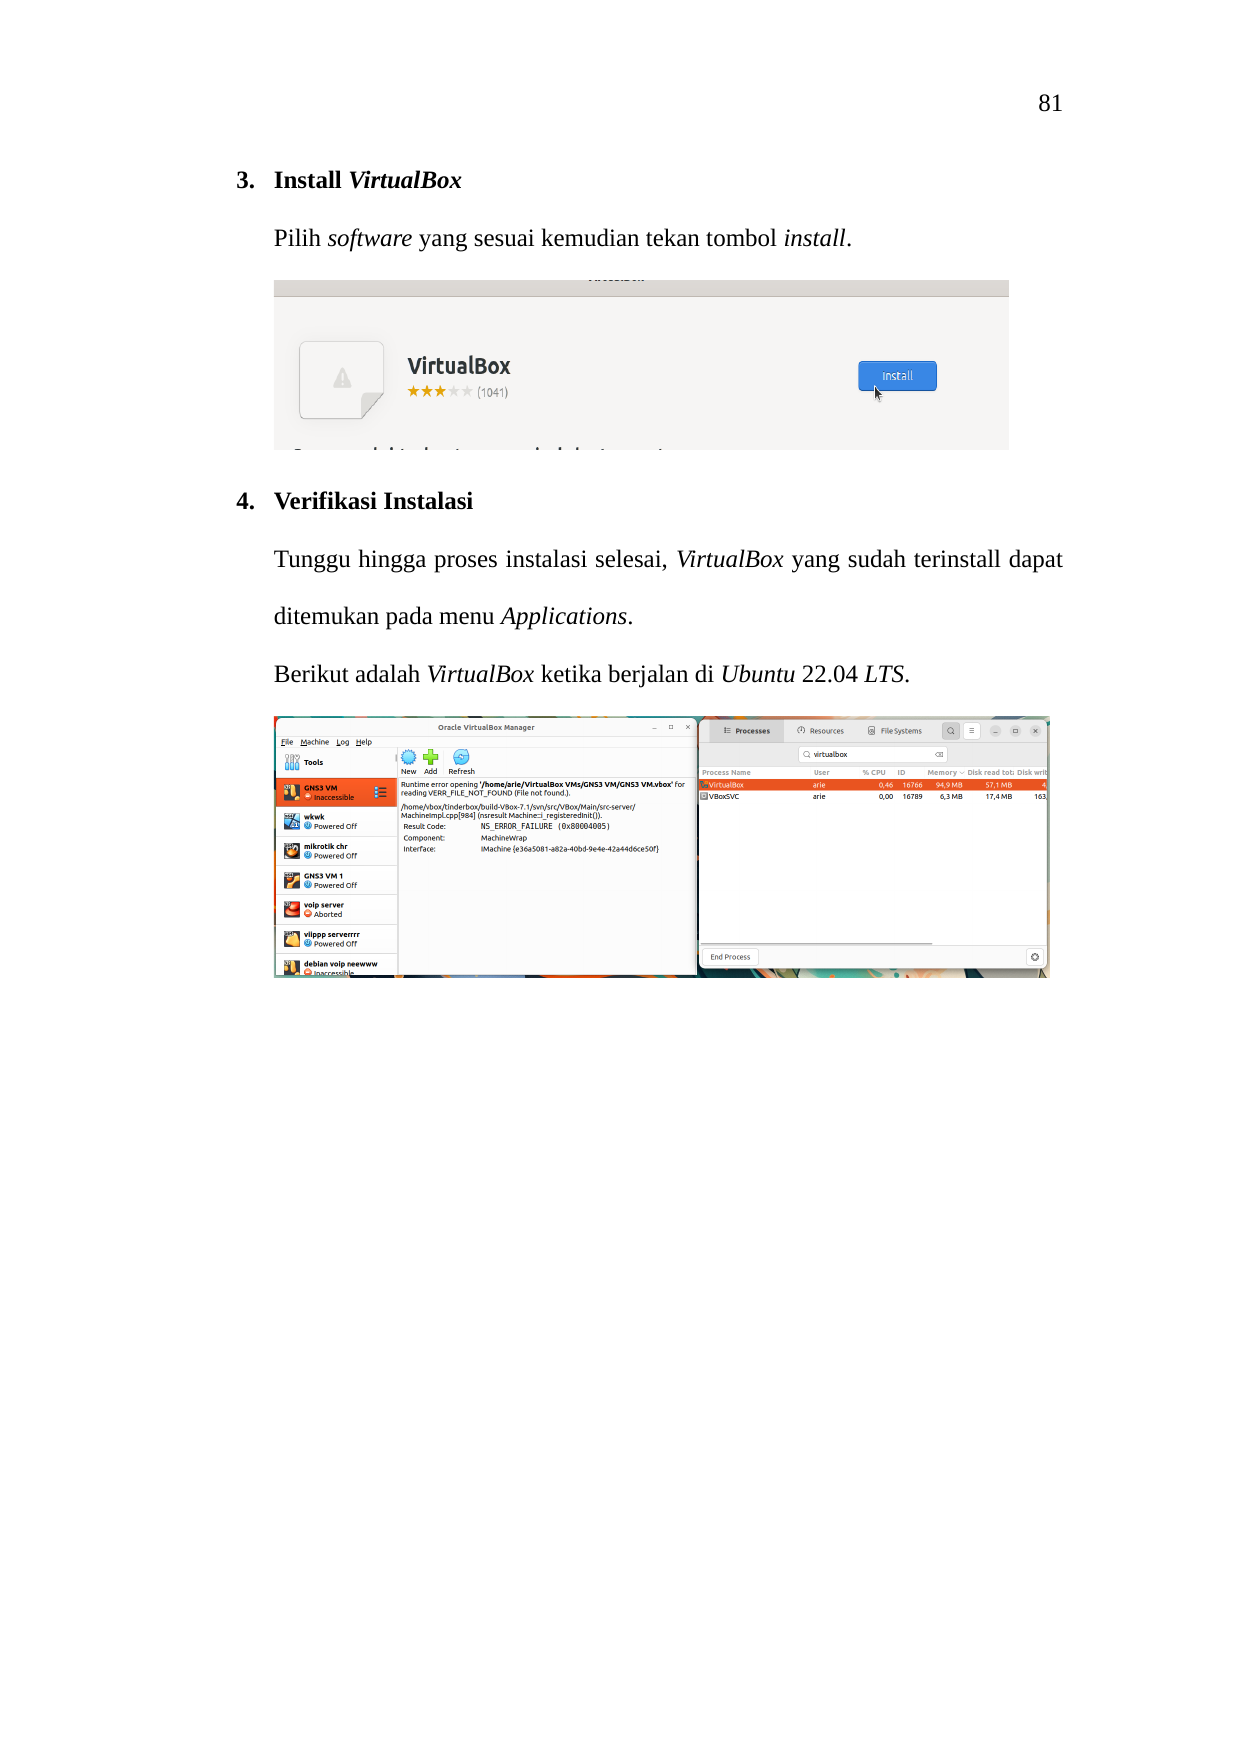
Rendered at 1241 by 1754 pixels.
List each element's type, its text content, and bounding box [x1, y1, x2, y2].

list Install VirtualBox [236, 165, 1063, 194]
list Verifikasi Instalasi [236, 486, 1063, 515]
picture [273, 716, 1050, 978]
list Berikut adalah VirtualBox ketika berjalan di Ubuntu 22.04 LTS. [236, 659, 1063, 688]
picture [273, 280, 1009, 294]
list Tunggu hingga proses instalasi selesai, VirtualBox yang sudah terinstall dapat ditemukan pada menu Applications. [236, 544, 1063, 630]
list Pilih software yang sesuai kemudian tekan tombol install. [236, 223, 1063, 252]
